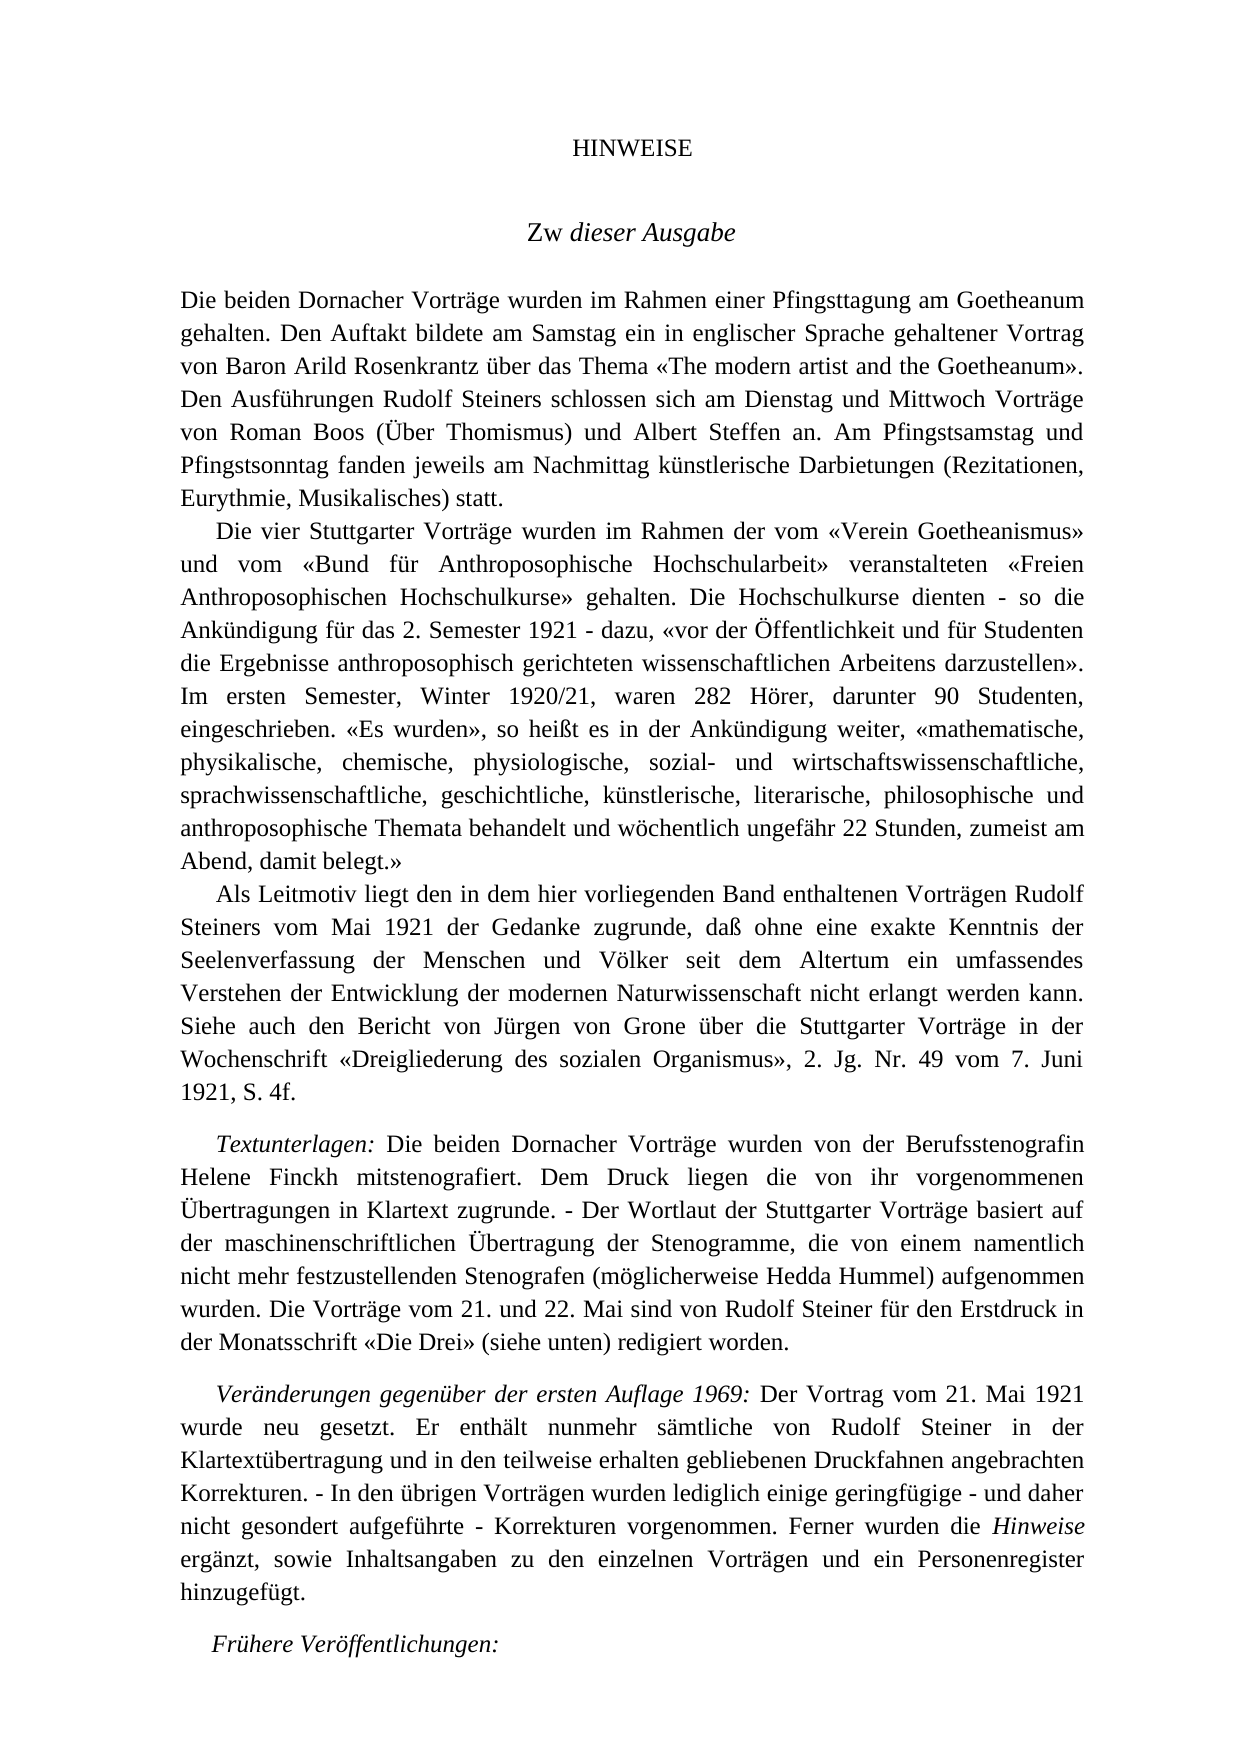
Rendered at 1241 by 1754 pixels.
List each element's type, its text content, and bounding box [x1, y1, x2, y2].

text Frühere Veröffentlichungen: [180, 1629, 1085, 1658]
text Textunterlagen: Die beiden Dornacher Vorträge wurden von der Berufsstenografin Helene Finckh mitstenografiert. Dem Druck liegen die von ihr vorgenommenen Übertragungen in Klartext zugrunde. - Der Wortlaut der Stuttgarter Vorträge basiert auf der maschinenschriftlichen Übertragung der Stenogramme, die von einem namentlich nicht mehr festzustellenden Stenografen (möglicherweise Hedda Hummel) aufgenommen wurden. Die Vorträge vom 21. und 22. Mai sind von Rudolf Steiner für den Erstdruck in der Monatsschrift «Die Drei» (siehe unten) redigiert worden. [180, 1129, 1085, 1356]
text Die beiden Dornacher Vorträge wurden im Rahmen einer Pfingsttagung am Goetheanum gehalten. Den Auftakt bildete am Samstag ein in englischer Sprache gehaltener Vortrag von Baron Arild Rosenkrantz über das Thema «The modern artist and the Goetheanum». Den Ausführungen Rudolf Steiners schlossen sich am Dienstag und Mittwoch Vorträge von Roman Boos (Über Thomismus) und Albert Steffen an. Am Pfingstsamstag und Pfingstsonntag fanden jeweils am Nachmittag künstlerische Darbietungen (Rezitationen, Eurythmie, Musikalisches) statt. [180, 285, 1085, 512]
text Zw dieser Ausgabe [180, 216, 1085, 247]
text Die vier Stuttgarter Vorträge wurden im Rahmen der vom «Verein Goetheanismus» und vom «Bund für Anthroposophische Hochschularbeit» veranstalteten «Freien Anthroposophischen Hochschulkurse» gehalten. Die Hochschulkurse dienten - so die Ankündigung für das 2. Semester 1921 - dazu, «vor der Öffentlichkeit und für Studenten die Ergebnisse anthroposophisch gerichteten wissenschaftlichen Arbeitens darzustellen». Im ersten Semester, Winter 1920/21, waren 282 Hörer, darunter 90 Studenten, eingeschrieben. «Es wurden», so heißt es in der Ankündigung weiter, «mathematische, physikalische, chemische, physiologische, sozial- und wirtschaftswissenschaftliche, sprachwissenschaftliche, geschichtliche, künstlerische, literarische, philosophische und anthroposophische Themata behandelt und wöchentlich ungefähr 22 Stunden, zumeist am Abend, damit belegt.» [180, 516, 1085, 875]
text Als Leitmotiv liegt den in dem hier vorliegenden Band enthaltenen Vorträgen Rudolf Steiners vom Mai 1921 der Gedanke zugrunde, daß ohne eine exakte Kenntnis der Seelenverfassung der Menschen und Völker seit dem Altertum ein umfassendes Verstehen der Entwicklung der modernen Naturwissenschaft nicht erlangt werden kann. Siehe auch den Bericht von Jürgen von Grone über die Stuttgarter Vorträge in der Wochenschrift «Dreigliederung des sozialen Organismus», 2. Jg. Nr. 49 vom 7. Juni 1921, S. 4f. [180, 879, 1085, 1106]
text HINWEISE [180, 133, 1085, 162]
text Veränderungen gegenüber der ersten Auflage 1969: Der Vortrag vom 21. Mai 1921 wurde neu gesetzt. Er enthält nunmehr sämtliche von Rudolf Steiner in der Klartextübertragung und in den teilweise erhalten gebliebenen Druckfahnen angebrachten Korrekturen. - In den übrigen Vorträgen wurden lediglich einige geringfügige - und daher nicht gesondert aufgeführte - Korrekturen vorgenommen. Ferner wurden die Hinweise ergänzt, sowie Inhaltsangaben zu den einzelnen Vorträgen und ein Personenregister hinzugefügt. [180, 1379, 1085, 1606]
